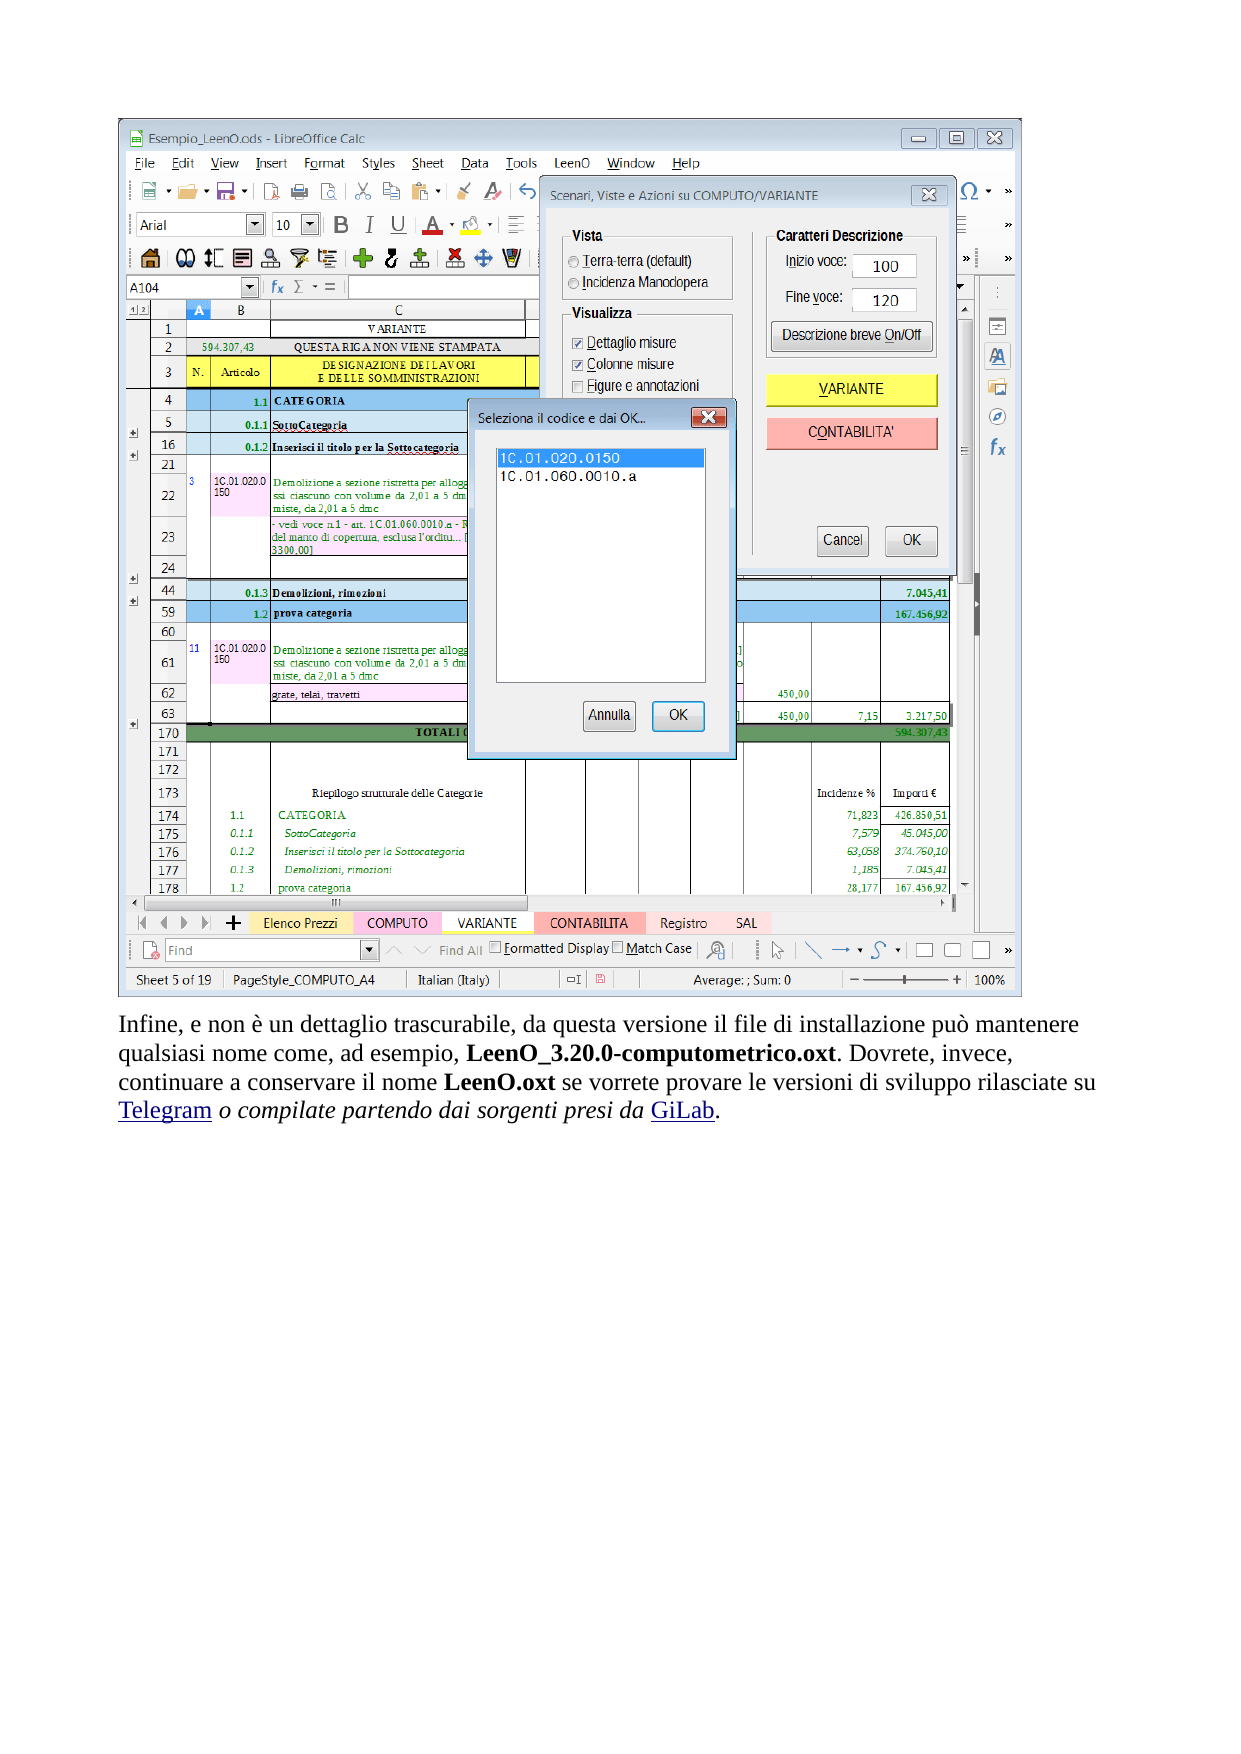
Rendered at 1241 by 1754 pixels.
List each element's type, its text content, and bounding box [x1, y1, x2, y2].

picture [118, 118, 1022, 997]
text Infine, e non è un dettaglio trascurabile, da questa versione il file di installazione può mantenere qualsiasi nome come, ad esempio, LeenO_3.20.0-computometrico.oxt. Dovrete, invece, continuare a conservare il nome LeenO.oxt se vorrete provare le versioni di sviluppo rilasciate su Telegram o compilate partendo dai sorgenti presi da GiLab. [118, 1009, 1122, 1124]
